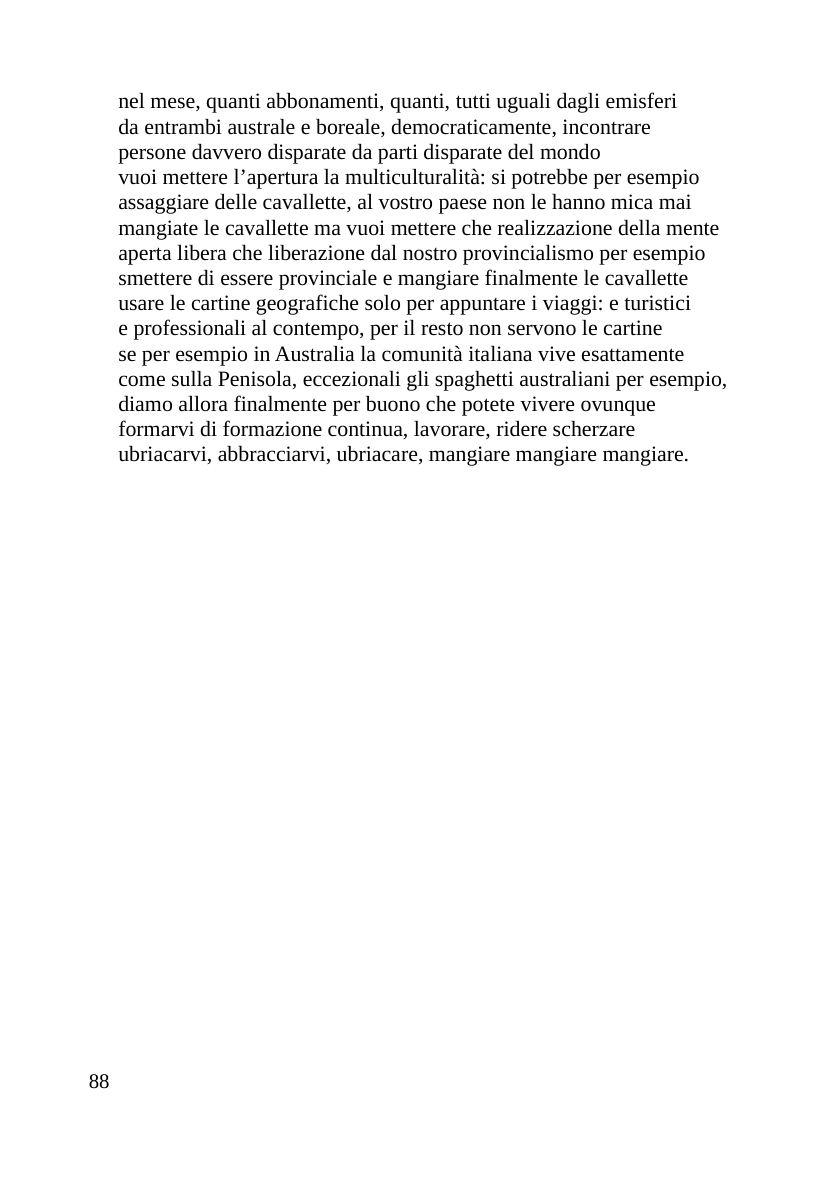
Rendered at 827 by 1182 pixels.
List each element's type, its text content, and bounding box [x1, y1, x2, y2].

text vuoi mettere l’apertura la multiculturalità: si potrebbe per esempio [88, 164, 738, 189]
text e professionali al contempo, per il resto non servono le cartine [88, 315, 738, 341]
text nel mese, quanti abbonamenti, quanti, tutti uguali dagli emisferi [88, 88, 738, 114]
text formarvi di formazione continua, lavorare, ridere scherzare [88, 416, 738, 441]
text assaggiare delle cavallette, al vostro paese non le hanno mica mai [88, 189, 738, 214]
text diamo allora finalmente per buono che potete vivere ovunque [88, 391, 738, 416]
text da entrambi australe e boreale, democraticamente, incontrare [88, 114, 738, 139]
text mangiate le cavallette ma vuoi mettere che realizzazione della mente [88, 214, 738, 240]
text come sulla Penisola, eccezionali gli spaghetti australiani per esempio, [88, 366, 738, 391]
text smettere di essere provinciale e mangiare finalmente le cavallette [88, 265, 738, 290]
text se per esempio in Australia la comunità italiana vive esattamente [88, 341, 738, 366]
text persone davvero disparate da parti disparate del mondo [88, 139, 738, 164]
text aperta libera che liberazione dal nostro provincialismo per esempio [88, 240, 738, 265]
text usare le cartine geografiche solo per appuntare i viaggi: e turistici [88, 290, 738, 315]
text ubriacarvi, abbracciarvi, ubriacare, mangiare mangiare mangiare. [88, 441, 738, 467]
